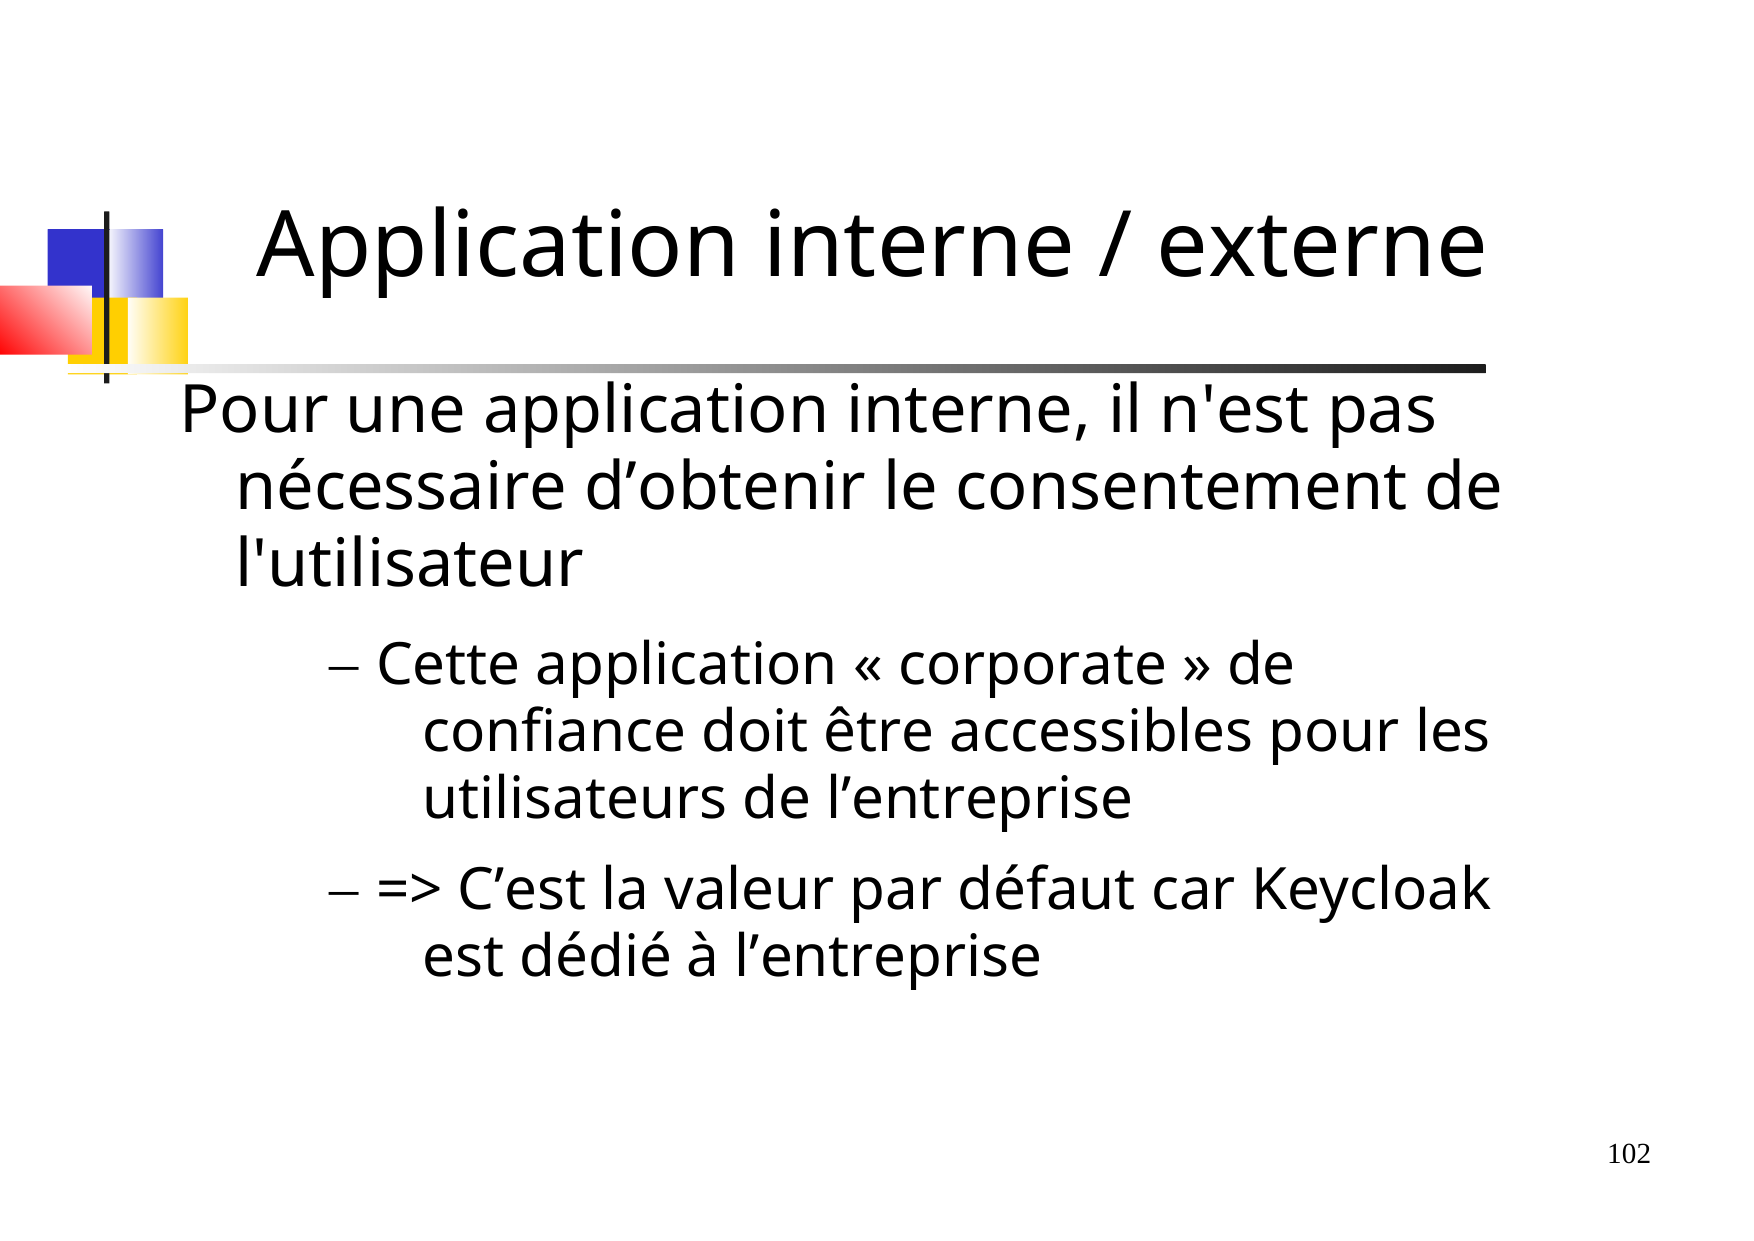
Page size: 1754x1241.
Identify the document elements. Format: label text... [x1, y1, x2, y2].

list Pour une application interne, il n'est pas nécessaire d’obtenir le consentement de l'utilisateur Cette application « corporate » de confiance doit être accessibles pour les utilisateurs de l’entreprise => C’est la valeur par défaut car Keycloak est dédié à l’entreprise [179, 371, 1567, 1091]
title Application interne / externe [179, 139, 1567, 351]
